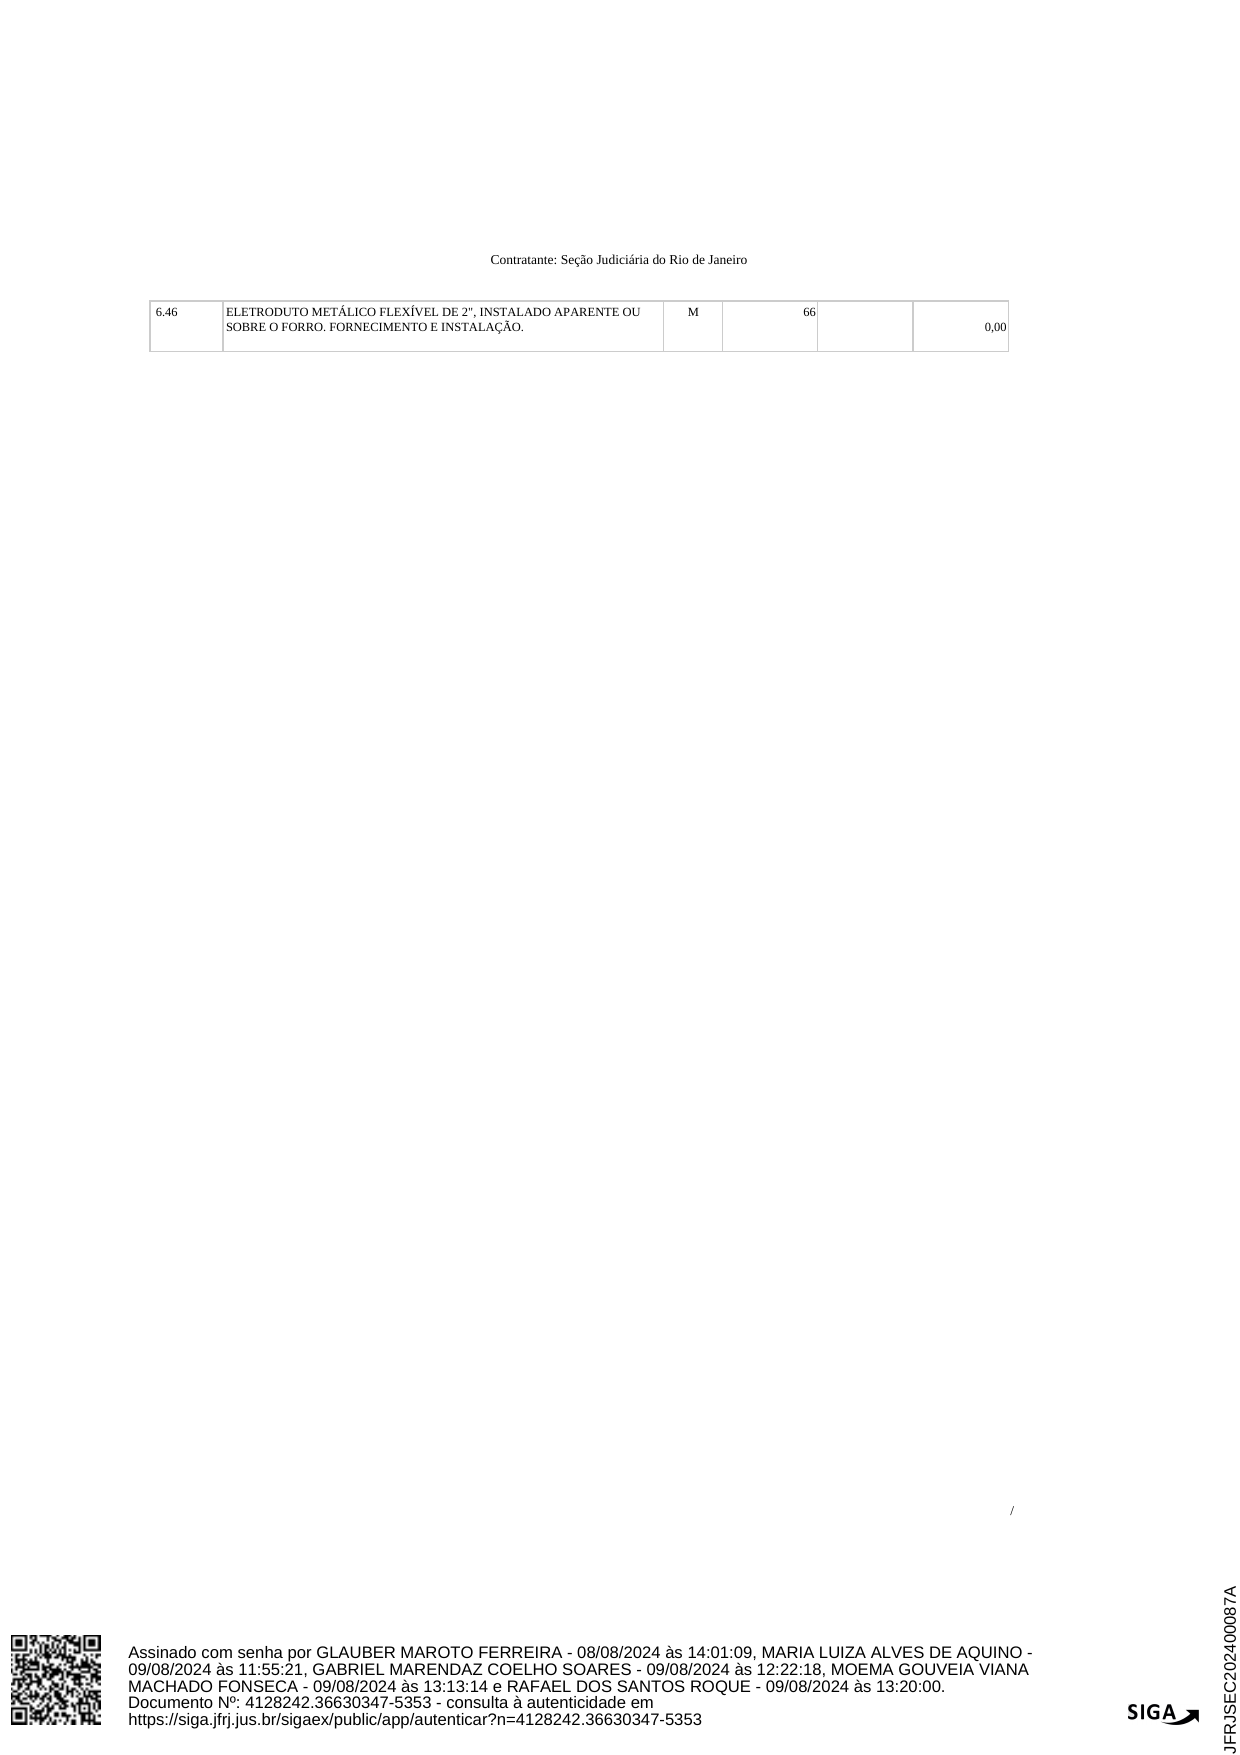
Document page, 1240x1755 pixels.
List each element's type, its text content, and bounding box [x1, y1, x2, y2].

table_cell [818, 302, 912, 351]
table_cell 66 [723, 302, 817, 351]
table_cell M [664, 302, 722, 351]
table_cell 6.46 [151, 302, 222, 351]
table_cell ELETRODUTO METÁLICO FLEXÍVEL DE 2", INSTALADO APARENTE OU SOBRE O FORRO. FORNECIMENTO E INSTALAÇÃO. [224, 302, 663, 351]
table_cell 0,00 [914, 302, 1008, 351]
